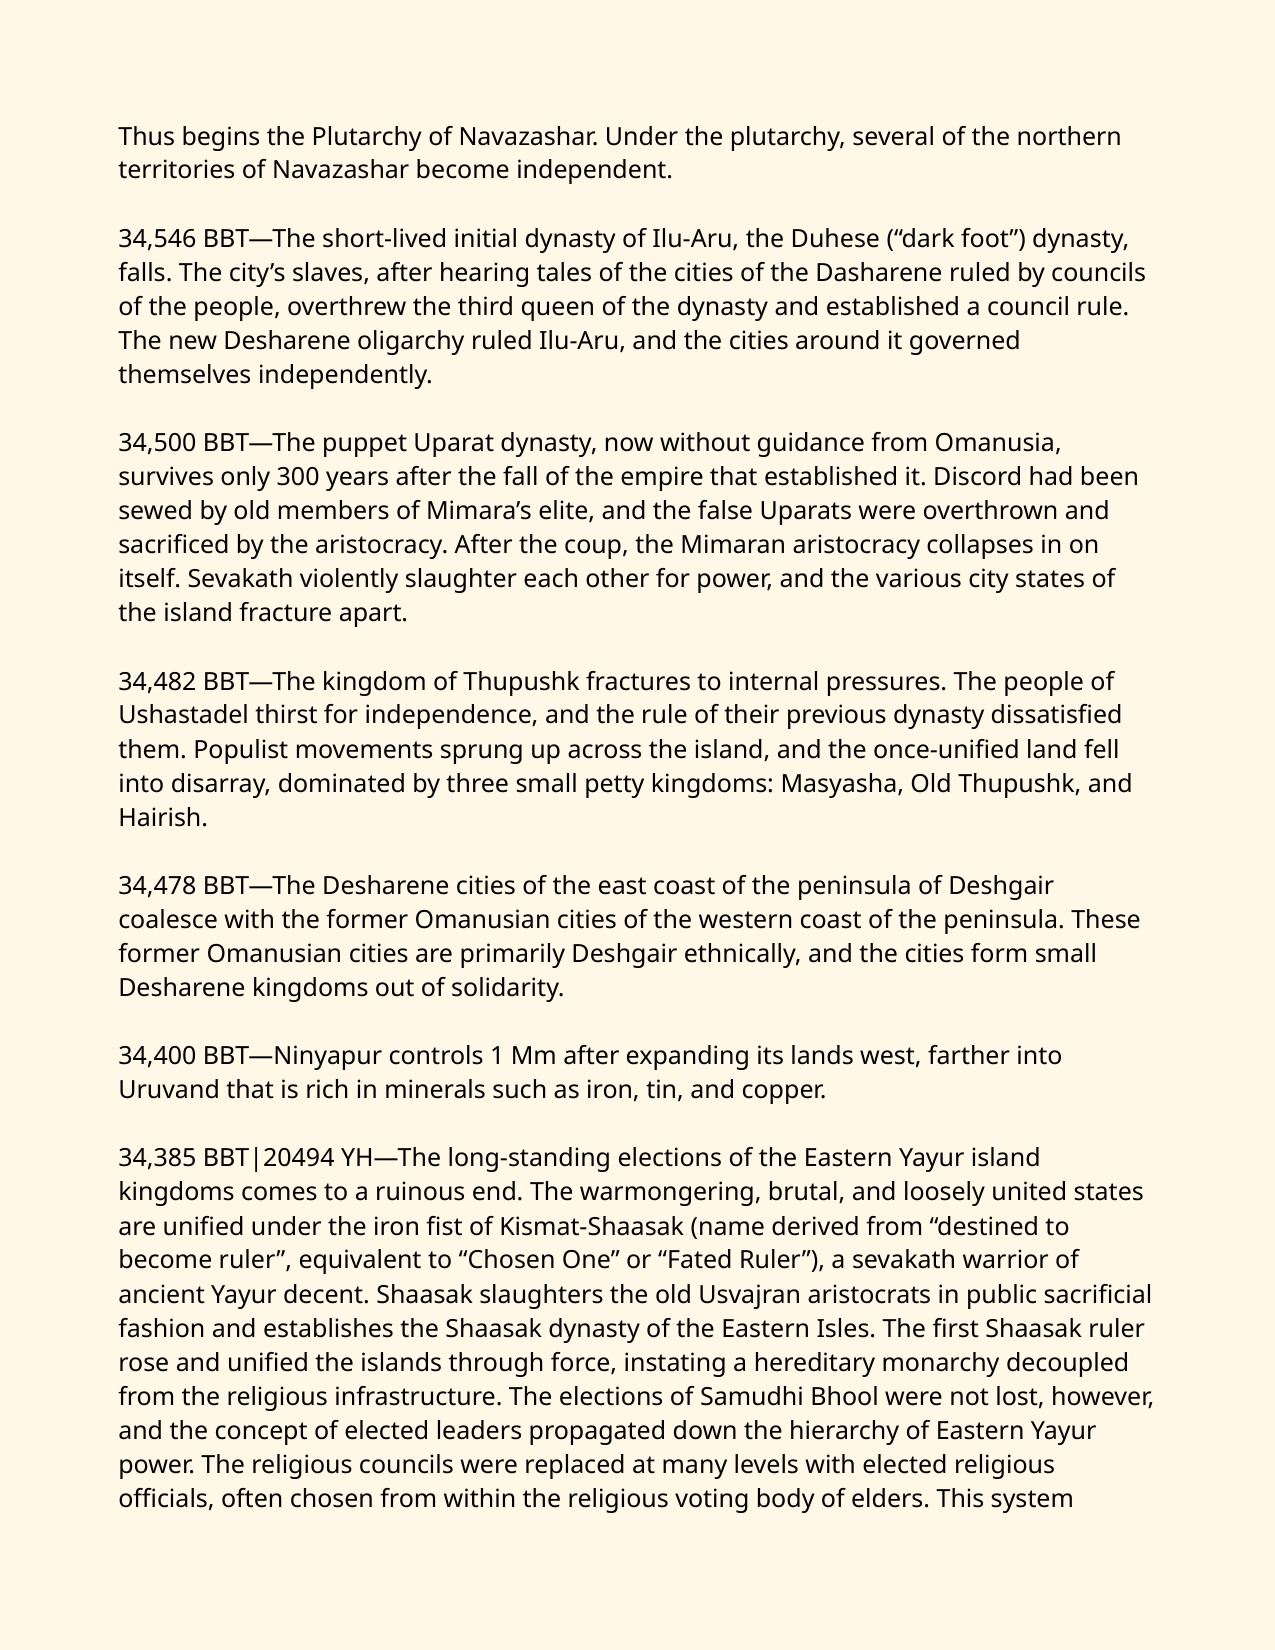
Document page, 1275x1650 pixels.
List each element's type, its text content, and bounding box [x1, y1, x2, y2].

text 34,400 BBT—Ninyapur controls 1 Mm after expanding its lands west, farther into Uruvand that is rich in minerals such as iron, tin, and copper. [118, 1038, 1157, 1106]
text Thus begins the Plutarchy of Navazashar. Under the plutarchy, several of the northern territories of Navazashar become independent. [118, 118, 1157, 186]
text 34,500 BBT—The puppet Uparat dynasty, now without guidance from Omanusia, survives only 300 years after the fall of the empire that established it. Discord had been sewed by old members of Mimara’s elite, and the false Uparats were overthrown and sacrificed by the aristocracy. After the coup, the Mimaran aristocracy collapses in on itself. Sevakath violently slaughter each other for power, and the various city states of the island fracture apart. [118, 425, 1157, 629]
text 34,546 BBT—The short-lived initial dynasty of Ilu-Aru, the Duhese (“dark foot”) dynasty, falls. The city’s slaves, after hearing tales of the cities of the Dasharene ruled by councils of the people, overthrew the third queen of the dynasty and established a council rule. The new Desharene oligarchy ruled Ilu-Aru, and the cities around it governed themselves independently. [118, 220, 1157, 391]
text 34,482 BBT—The kingdom of Thupushk fractures to internal pressures. The people of Ushastadel thirst for independence, and the rule of their previous dynasty dissatisfied them. Populist movements sprung up across the island, and the once-unified land fell into disarray, dominated by three small petty kingdoms: Masyasha, Old Thupushk, and Hairish. [118, 663, 1157, 833]
text 34,385 BBT|20494 YH—The long-standing elections of the Eastern Yayur island kingdoms comes to a ruinous end. The warmongering, brutal, and loosely united states are unified under the iron fist of Kismat-Shaasak (name derived from “destined to become ruler”, equivalent to “Chosen One” or “Fated Ruler”), a sevakath warrior of ancient Yayur decent. Shaasak slaughters the old Usvajran aristocrats in public sacrificial fashion and establishes the Shaasak dynasty of the Eastern Isles. The first Shaasak ruler rose and unified the islands through force, instating a hereditary monarchy decoupled from the religious infrastructure. The elections of Samudhi Bhool were not lost, however, and the concept of elected leaders propagated down the hierarchy of Eastern Yayur power. The religious councils were replaced at many levels with elected religious officials, often chosen from within the religious voting body of elders. This system [118, 1140, 1157, 1515]
text 34,478 BBT—The Desharene cities of the east coast of the peninsula of Deshgair coalesce with the former Omanusian cities of the western coast of the peninsula. These former Omanusian cities are primarily Deshgair ethnically, and the cities form small Desharene kingdoms out of solidarity. [118, 867, 1157, 1004]
